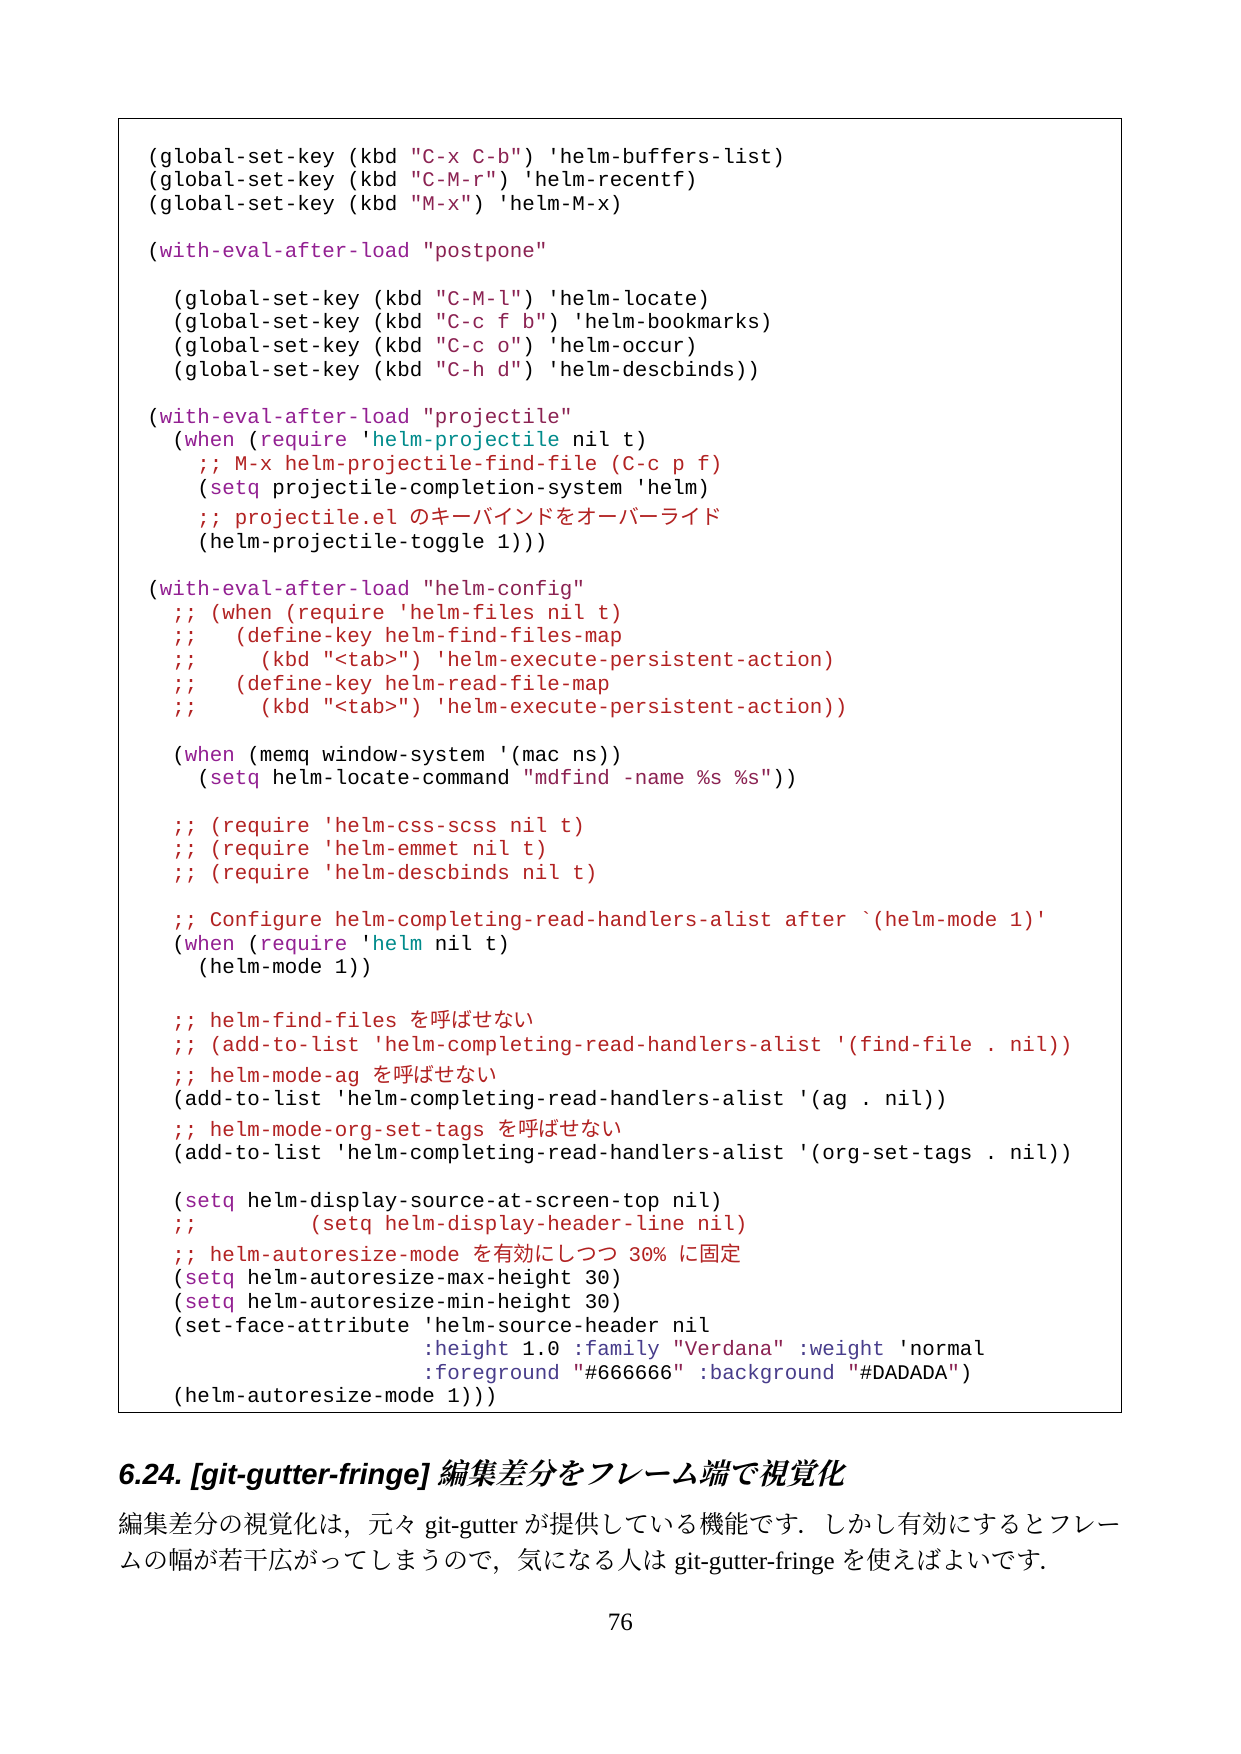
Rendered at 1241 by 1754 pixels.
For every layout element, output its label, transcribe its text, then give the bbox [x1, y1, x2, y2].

text (add-to-list 'helm-completing-read-handlers-alist '(org-set-tags . nil)) [119, 1138, 1121, 1162]
text ;; projectile.el のキーバインドをオーバーライド [119, 496, 1121, 527]
text (global-set-key (kbd "C-M-l") 'helm-locate) [119, 284, 1121, 307]
text ;; (require 'helm-css-scss nil t) [119, 811, 1121, 834]
text (global-set-key (kbd "C-h d") 'helm-descbinds)) [119, 354, 1121, 378]
text ;; Configure helm-completing-read-handlers-alist after `(helm-mode 1)' [119, 905, 1121, 929]
text :height 1.0 :family "Verdana" :weight 'normal [119, 1334, 1121, 1358]
text ;; (setq helm-display-header-line nil) [119, 1209, 1121, 1233]
text (setq projectile-completion-system 'helm) [119, 473, 1121, 496]
text :foreground "#666666" :background "#DADADA") [119, 1358, 1121, 1382]
text (global-set-key (kbd "C-c o") 'helm-occur) [119, 331, 1121, 354]
text ;; helm-mode-ag を呼ばせない [119, 1054, 1121, 1084]
text ;; (when (require 'helm-files nil t) [119, 598, 1121, 621]
text ;; (kbd "<tab>") 'helm-execute-persistent-action)) [119, 692, 1121, 716]
text ;; (kbd "<tab>") 'helm-execute-persistent-action) [119, 645, 1121, 669]
text ;; M-x helm-projectile-find-file (C-c p f) [119, 449, 1121, 473]
subtitle [git-gutter-fringe] 編集差分をフレーム端で視覚化 [118, 1451, 1122, 1492]
text ;; helm-autoresize-mode を有効にしつつ 30% に固定 [119, 1233, 1121, 1263]
text ;; (require 'helm-emmet nil t) [119, 834, 1121, 858]
text (setq helm-display-source-at-screen-top nil) [119, 1186, 1121, 1209]
text ;; (require 'helm-descbinds nil t) [119, 858, 1121, 882]
text ;; (add-to-list 'helm-completing-read-handlers-alist '(find-file . nil)) [119, 1030, 1121, 1054]
text (global-set-key (kbd "C-x C-b") 'helm-buffers-list) [119, 142, 1121, 165]
text (setq helm-locate-command "mdfind -name %s %s")) [119, 763, 1121, 787]
text (global-set-key (kbd "M-x") 'helm-M-x) [119, 189, 1121, 213]
text ;; helm-find-files を呼ばせない [119, 1000, 1121, 1030]
text (helm-autoresize-mode 1))) [119, 1382, 1121, 1412]
text ;; helm-mode-org-set-tags を呼ばせない [119, 1108, 1121, 1138]
text (global-set-key (kbd "C-M-r") 'helm-recentf) [119, 165, 1121, 189]
text (add-to-list 'helm-completing-read-handlers-alist '(ag . nil)) [119, 1084, 1121, 1108]
text ;; (define-key helm-find-files-map [119, 621, 1121, 645]
text (with-eval-after-load "postpone" [119, 236, 1121, 260]
text (setq helm-autoresize-min-height 30) [119, 1287, 1121, 1311]
text 編集差分の視覚化は，元々 git-gutter が提供している機能です．しかし有効にするとフレームの幅が若干広がってしまうので，気になる人は git-gutter-fringe を使えばよいです． [118, 1505, 1122, 1577]
text (when (memq window-system '(mac ns)) [119, 740, 1121, 763]
text (when (require 'helm-projectile nil t) [119, 426, 1121, 449]
text (with-eval-after-load "projectile" [119, 402, 1121, 426]
text (setq helm-autoresize-max-height 30) [119, 1263, 1121, 1287]
text (global-set-key (kbd "C-c f b") 'helm-bookmarks) [119, 307, 1121, 331]
text (when (require 'helm nil t) [119, 929, 1121, 952]
text (with-eval-after-load "helm-config" [119, 574, 1121, 598]
text (helm-mode 1)) [119, 952, 1121, 976]
text ;; (define-key helm-read-file-map [119, 669, 1121, 692]
text (set-face-attribute 'helm-source-header nil [119, 1311, 1121, 1334]
text (helm-projectile-toggle 1))) [119, 527, 1121, 551]
